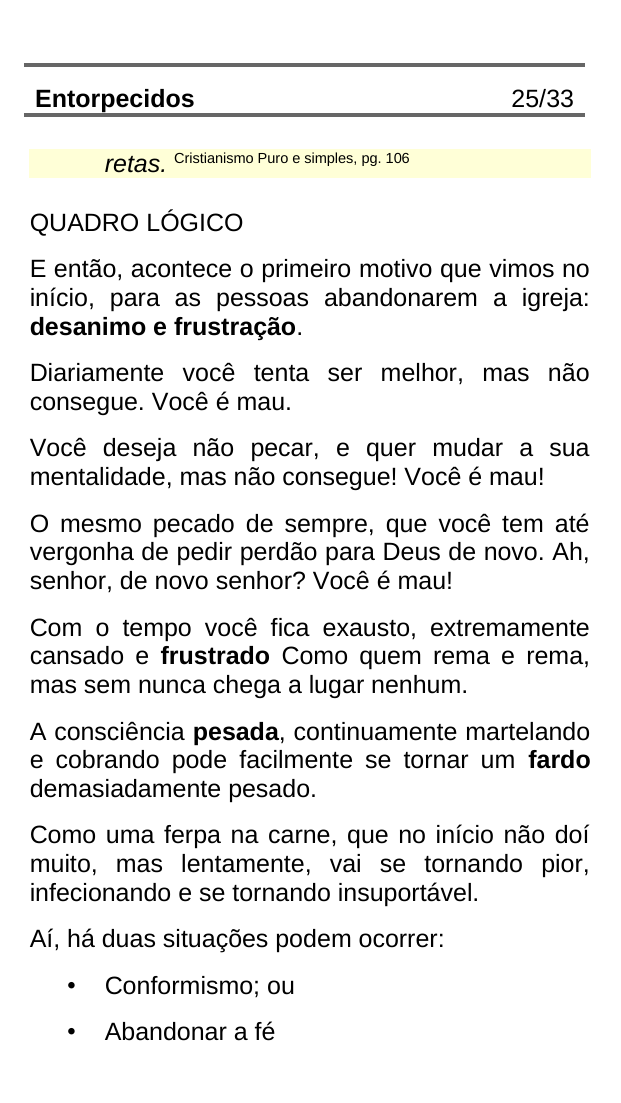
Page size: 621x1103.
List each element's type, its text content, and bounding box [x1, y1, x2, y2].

text Diariamente você tenta ser melhor, mas não consegue. Você é mau. [29, 358, 591, 416]
text A consciência pesada, continuamente martelando e cobrando pode facilmente se tornar um fardo demasiadamente pesado. [29, 716, 591, 803]
text E então, acontece o primeiro motivo que vimos no início, para as pessoas abandonarem a igreja: desanimo e frustração. [29, 254, 591, 340]
text O mesmo pecado de sempre, que você tem até vergonha de pedir perdão para Deus de novo. Ah, senhor, de novo senhor? Você é mau! [29, 508, 591, 595]
text Com o tempo você fica exausto, extremamente cansado e frustrado Como quem rema e rema, mas sem nunca chega a lugar nenhum. [29, 612, 591, 699]
list retas. Cristianismo Puro e simples, pg. 106 [29, 149, 591, 178]
text Como uma ferpa na carne, que no início não doí muito, mas lentamente, vai se tornando pior, infecionando e se tornando insuportável. [29, 820, 591, 907]
text Você deseja não pecar, e quer mudar a sua mentalidade, mas não consegue! Você é mau! [29, 433, 591, 491]
text QUADRO LÓGICO [29, 208, 591, 236]
list Abandonar a fé [67, 1017, 591, 1046]
list Conformismo; ou [67, 971, 591, 1000]
text Aí, há duas situações podem ocorrer: [29, 924, 591, 953]
